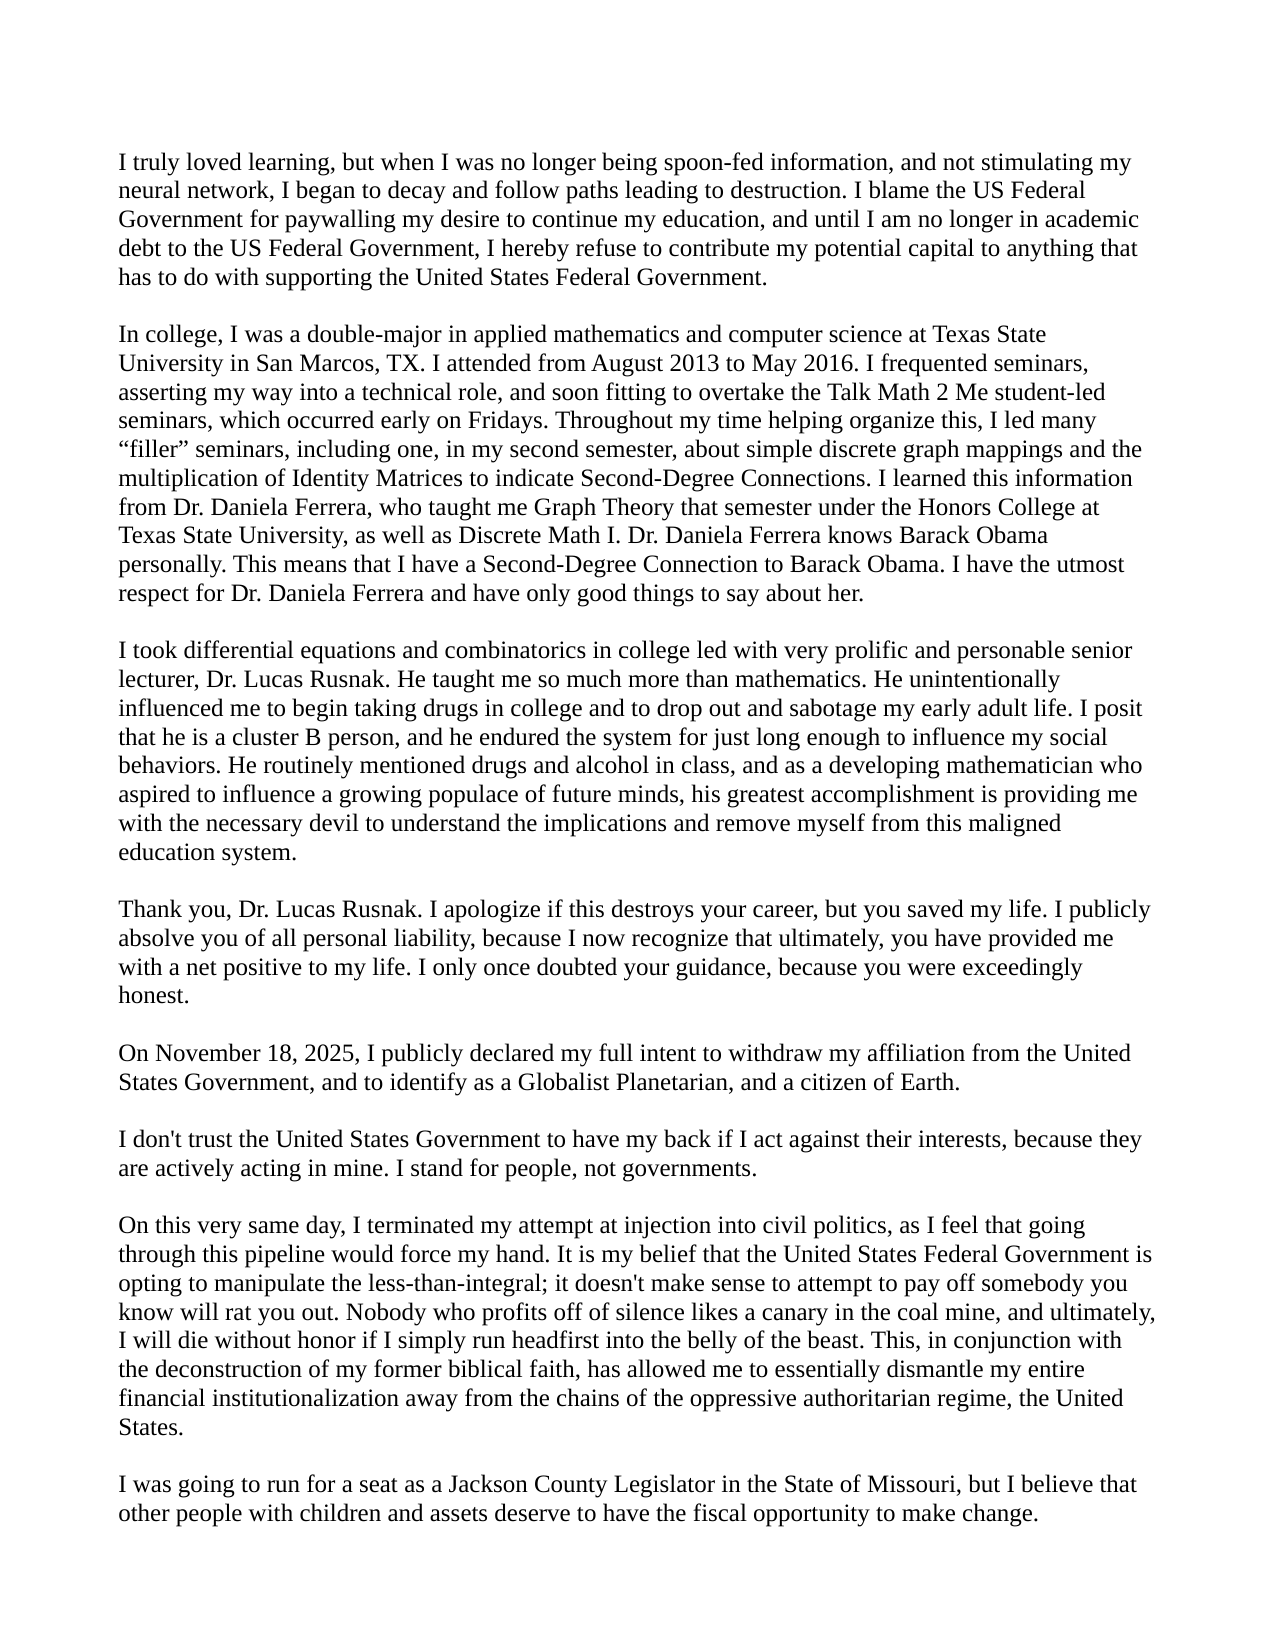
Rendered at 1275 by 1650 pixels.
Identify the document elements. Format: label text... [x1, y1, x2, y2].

text I don't trust the United States Government to have my back if I act against their interests, because they are actively acting in mine. I stand for people, not governments. [118, 1124, 1157, 1182]
text I was going to run for a seat as a Jackson County Legislator in the State of Missouri, but I believe that other people with children and assets deserve to have the fiscal opportunity to make change. [118, 1469, 1157, 1527]
text In college, I was a double-major in applied mathematics and computer science at Texas State University in San Marcos, TX. I attended from August 2013 to May 2016. I frequented seminars, asserting my way into a technical role, and soon fitting to overtake the Talk Math 2 Me student-led seminars, which occurred early on Fridays. Throughout my time helping organize this, I led many “filler” seminars, including one, in my second semester, about simple discrete graph mappings and the multiplication of Identity Matrices to indicate Second-Degree Connections. I learned this information from Dr. Daniela Ferrera, who taught me Graph Theory that semester under the Honors College at Texas State University, as well as Discrete Math I. Dr. Daniela Ferrera knows Barack Obama personally. This means that I have a Second-Degree Connection to Barack Obama. I have the utmost respect for Dr. Daniela Ferrera and have only good things to say about her. [118, 319, 1157, 607]
text On this very same day, I terminated my attempt at injection into civil politics, as I feel that going through this pipeline would force my hand. It is my belief that the United States Federal Government is opting to manipulate the less-than-integral; it doesn't make sense to attempt to pay off somebody you know will rat you out. Nobody who profits off of silence likes a canary in the coal mine, and ultimately, I will die without honor if I simply run headfirst into the belly of the beast. This, in conjunction with the deconstruction of my former biblical faith, has allowed me to essentially dismantle my entire financial institutionalization away from the chains of the oppressive authoritarian regime, the United States. [118, 1211, 1157, 1441]
text I truly loved learning, but when I was no longer being spoon-fed information, and not stimulating my neural network, I began to decay and follow paths leading to destruction. I blame the US Federal Government for paywalling my desire to continue my education, and until I am no longer in academic debt to the US Federal Government, I hereby refuse to contribute my potential capital to anything that has to do with supporting the United States Federal Government. [118, 147, 1157, 291]
text I took differential equations and combinatorics in college led with very prolific and personable senior lecturer, Dr. Lucas Rusnak. He taught me so much more than mathematics. He unintentionally influenced me to begin taking drugs in college and to drop out and sabotage my early adult life. I posit that he is a cluster B person, and he endured the system for just long enough to influence my social behaviors. He routinely mentioned drugs and alcohol in class, and as a developing mathematician who aspired to influence a growing populace of future minds, his greatest accomplishment is providing me with the necessary devil to understand the implications and remove myself from this maligned education system. [118, 636, 1157, 866]
text Thank you, Dr. Lucas Rusnak. I apologize if this destroys your career, but you saved my life. I publicly absolve you of all personal liability, because I now recognize that ultimately, you have provided me with a net positive to my life. I only once doubted your guidance, because you were exceedingly honest. [118, 894, 1157, 1009]
text On November 18, 2025, I publicly declared my full intent to withdraw my affiliation from the United States Government, and to identify as a Globalist Planetarian, and a citizen of Earth. [118, 1038, 1157, 1096]
